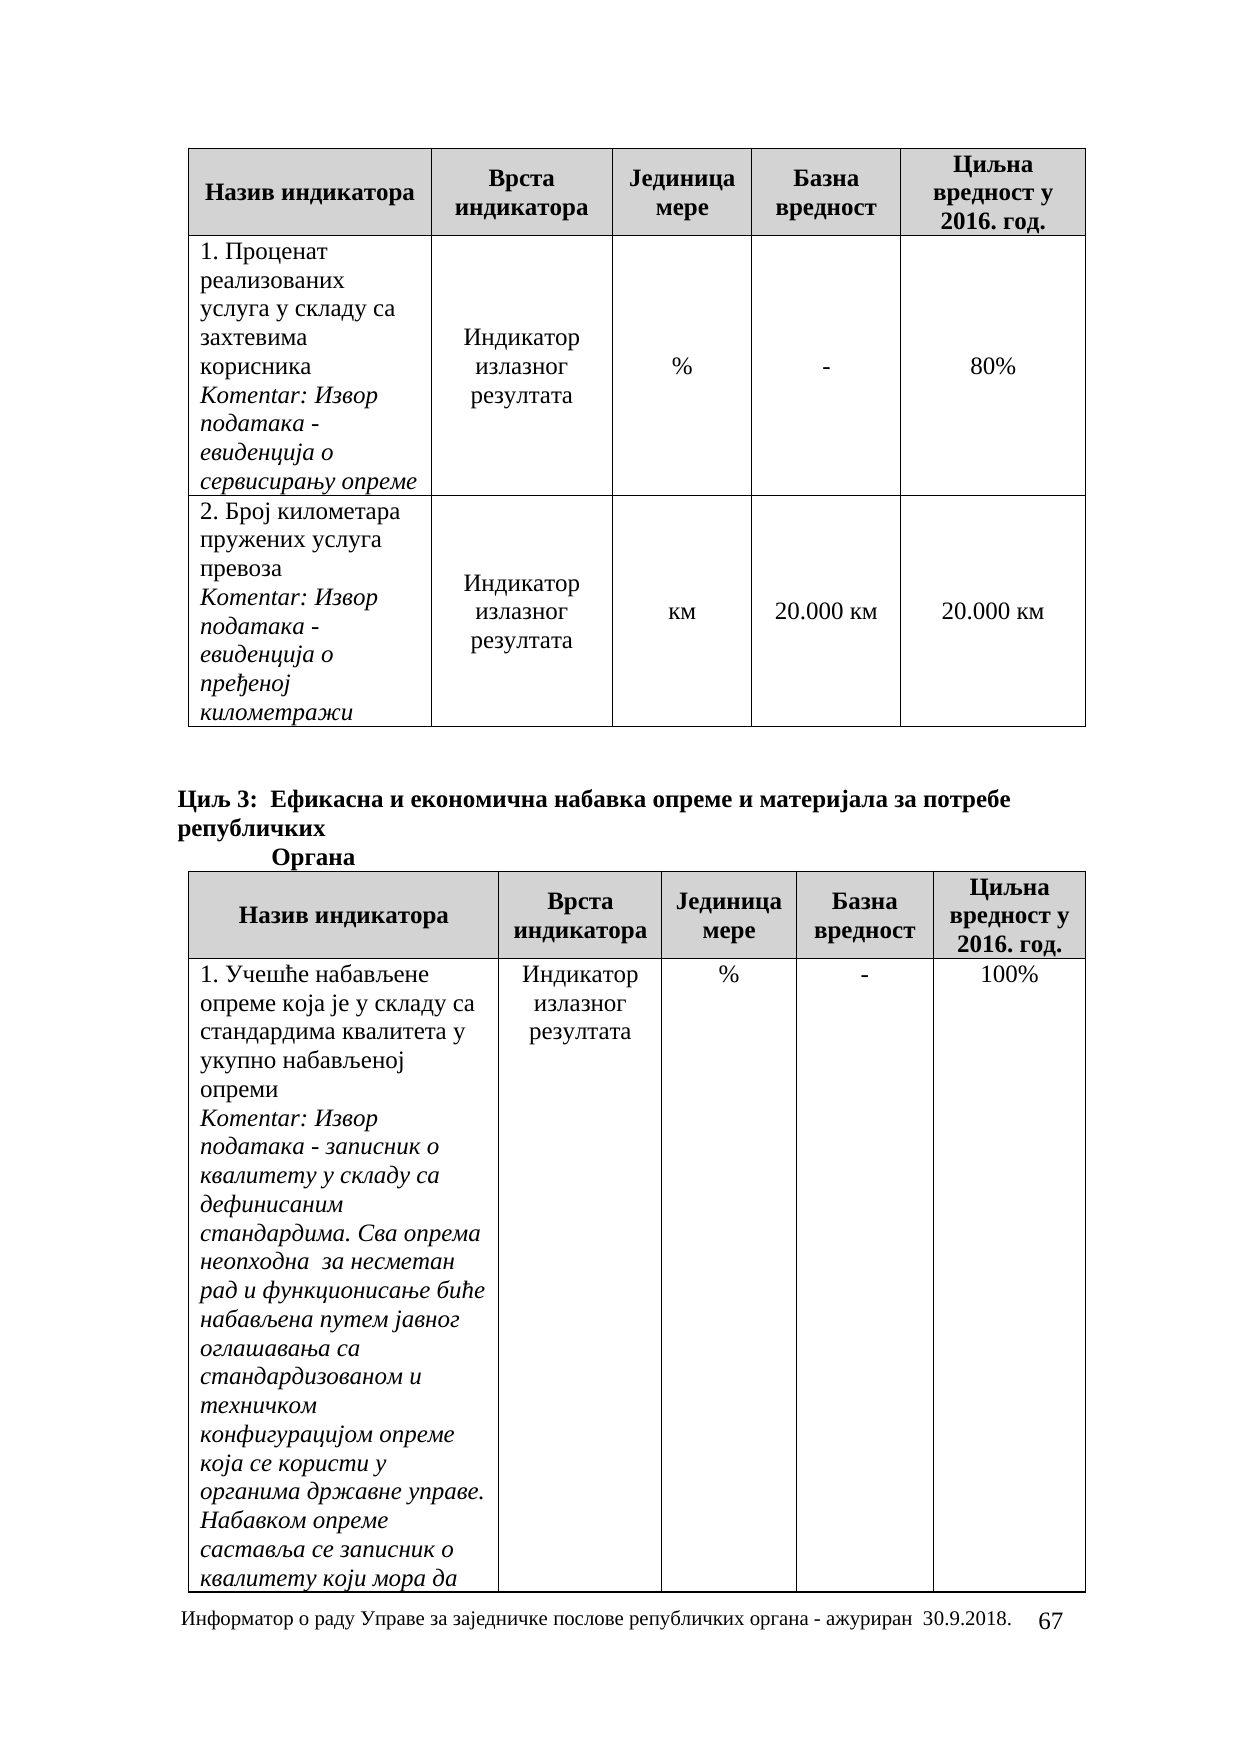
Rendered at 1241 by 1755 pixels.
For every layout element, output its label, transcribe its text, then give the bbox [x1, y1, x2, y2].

table_cell 100% [934, 959, 1085, 1591]
table_cell % [662, 959, 796, 1591]
table_cell Индикатор излазног резултата [432, 496, 612, 726]
table_cell 1. Учешће набављене опреме која је у складу са стандардима квалитета у укупно набављеној опреми Komentar: Извор података - записник о квалитету у складу са дефинисаним стандардима. Сва опрема неопходна за несметан рад и функционисање биће набављена путем јавног оглашавања са стандардизованом и техничком конфигурацијом опреме која се користи у органима државне управе. Набавком опреме саставља се записник о квалитету који мора да [189, 959, 498, 1591]
table_cell 80% [901, 236, 1085, 495]
table_cell % [613, 236, 751, 495]
table_cell 20.000 км [752, 496, 900, 726]
table_header Јединица мере [613, 149, 751, 235]
table_cell - [797, 959, 933, 1591]
table_cell 20.000 км [901, 496, 1085, 726]
text Органа [177, 842, 1063, 871]
table_header Назив индикатора [189, 872, 498, 958]
table_header Базна вредност [752, 149, 900, 235]
table_header Циљна вредност у 2016. год. [901, 149, 1085, 235]
text Циљ 3: Ефикасна и економична набавка опреме и материјала за потребе републичких [177, 756, 1063, 842]
table_header Назив индикатора [189, 149, 431, 235]
table_cell - [752, 236, 900, 495]
table_header Врста индикатора [432, 149, 612, 235]
table_header Јединица мере [662, 872, 796, 958]
table_cell 1. Проценат реализованих услуга у складу са захтевима корисника Komentar: Извор података - евиденција о сервисирању опреме [189, 236, 431, 495]
table_header Циљна вредност у 2016. год. [934, 872, 1085, 958]
table_cell Индикатор излазног резултата [499, 959, 661, 1591]
table_header Врста индикатора [499, 872, 661, 958]
table_cell км [613, 496, 751, 726]
table_cell 2. Број километара пружених услуга превоза Komentar: Извор података - евиденција о пређеној километражи [189, 496, 431, 726]
table_cell Индикатор излазног резултата [432, 236, 612, 495]
table_header Базна вредност [797, 872, 933, 958]
